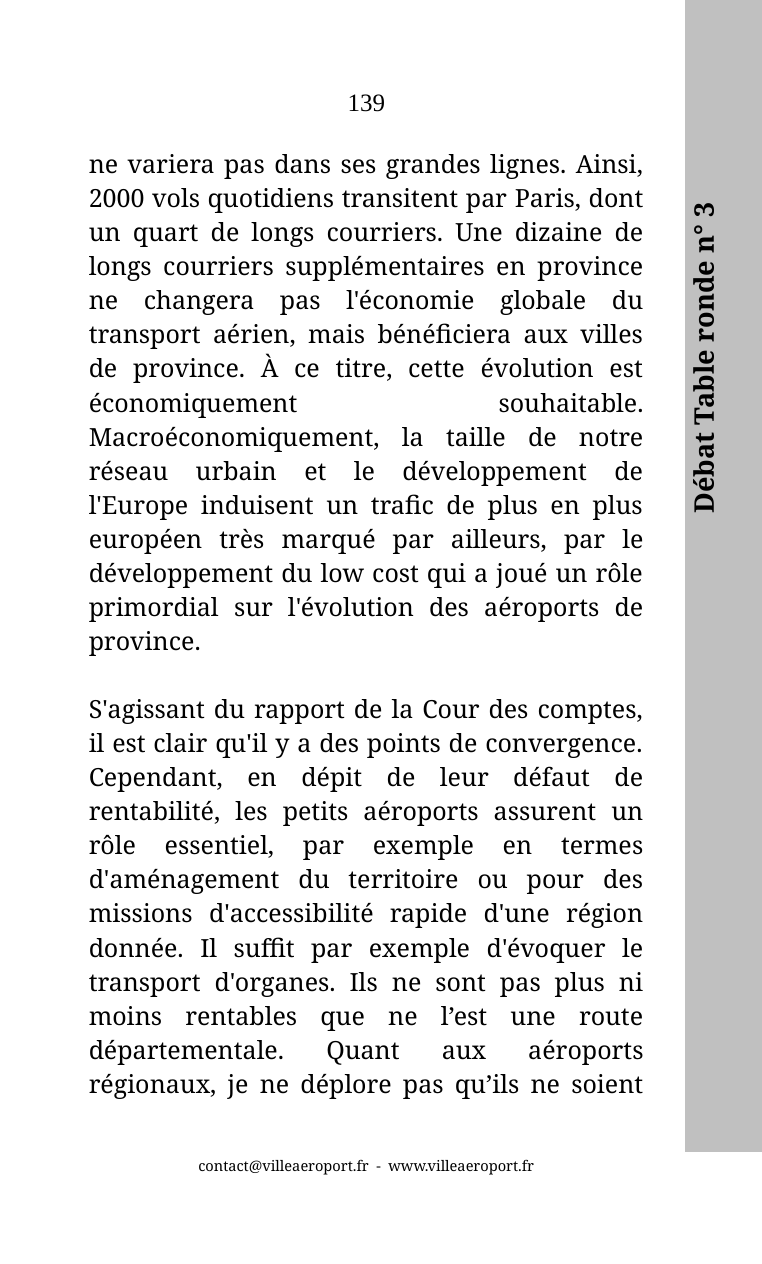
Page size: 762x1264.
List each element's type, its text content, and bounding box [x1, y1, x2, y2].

text ne variera pas dans ses grandes lignes. Ainsi, 2000 vols quotidiens transitent par Paris, dont un quart de longs courriers. Une dizaine de longs courriers supplémentaires en province ne changera pas l'économie globale du transport aérien, mais bénéficiera aux villes de province. À ce titre, cette évolution est économiquement souhaitable. Macroéconomiquement, la taille de notre réseau urbain et le développement de l'Europe induisent un trafic de plus en plus européen très marqué par ailleurs, par le développement du low cost qui a joué un rôle primordial sur l'évolution des aéroports de province. [88, 147, 644, 658]
text Débat Table ronde n° 3 [685, 187, 762, 513]
text S'agissant du rapport de la Cour des comptes, il est clair qu'il y a des points de convergence. Cependant, en dépit de leur défaut de rentabilité, les petits aéroports assurent un rôle essentiel, par exemple en termes d'aménagement du territoire ou pour des missions d'accessibilité rapide d'une région donnée. Il suffit par exemple d'évoquer le transport d'organes. Ils ne sont pas plus ni moins rentables que ne l’est une route départementale. Quant aux aéroports régionaux, je ne déplore pas qu’ils ne soient [88, 692, 644, 1101]
